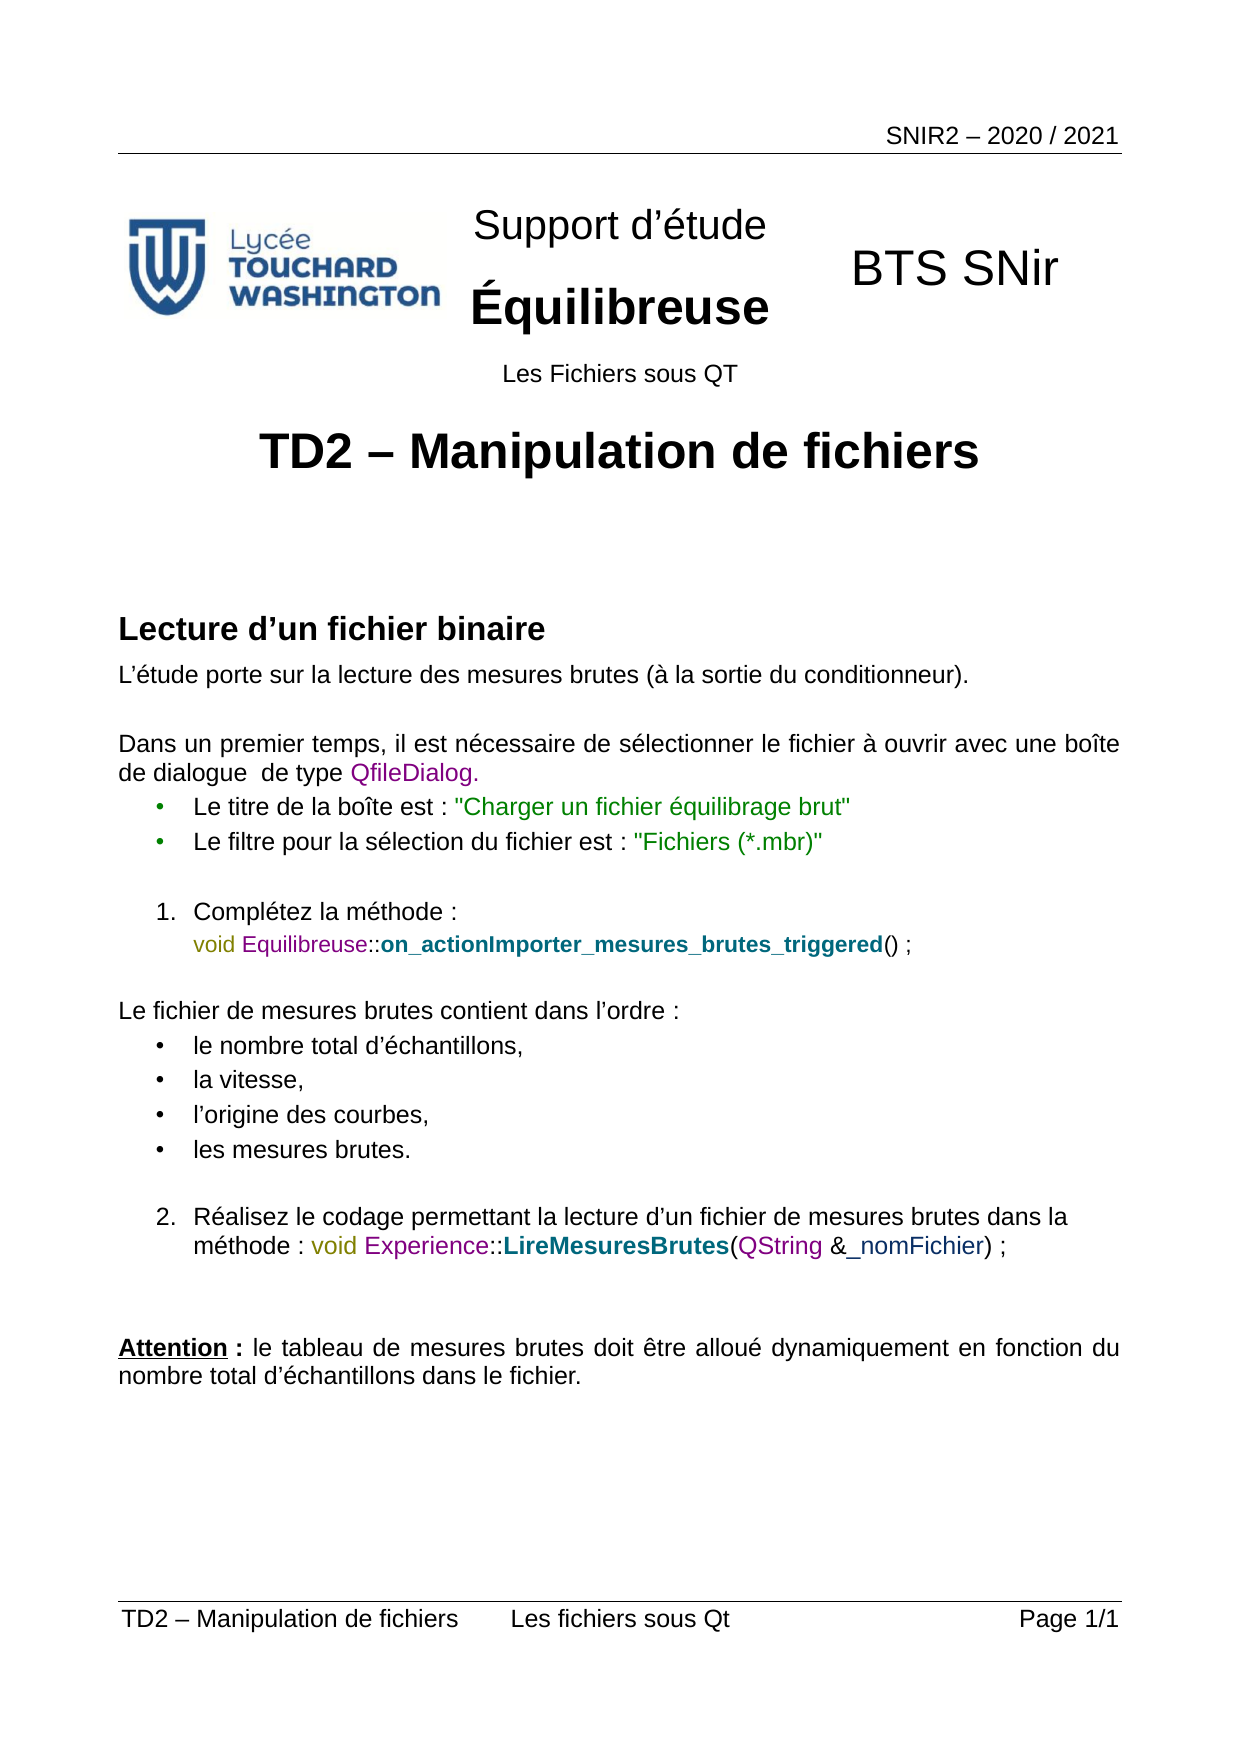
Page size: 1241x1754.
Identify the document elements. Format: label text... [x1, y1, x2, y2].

text Le fichier de mesures brutes contient dans l’ordre : [118, 996, 1122, 1025]
subtitle Lecture d’un fichier binaire [118, 609, 1122, 648]
table_header BTS SNir [788, 182, 1122, 353]
list void Equilibreuse::on_actionImporter_mesures_brutes_triggered() ; [156, 931, 1122, 958]
list Le titre de la boîte est : "Charger un fichier équilibrage brut" [156, 792, 1122, 821]
list les mesures brutes. [156, 1135, 1122, 1164]
text Dans un premier temps, il est nécessaire de sélectionner le fichier à ouvrir avec une boîte de dialogue de type QfileDialog. [118, 729, 1122, 786]
list Le filtre pour la sélection du fichier est : "Fichiers (*.mbr)" [156, 827, 1122, 856]
list le nombre total d’échantillons, [156, 1031, 1122, 1059]
list la vitesse, [156, 1065, 1122, 1094]
picture [123, 212, 447, 319]
list Réalisez le codage permettant la lecture d’un fichier de mesures brutes dans la méthode : void Experience::LireMesuresBrutes(QString &_nomFichier) ; [156, 1202, 1122, 1259]
text L’étude porte sur la lecture des mesures brutes (à la sortie du conditionneur). [118, 659, 1122, 688]
text Attention : le tableau de mesures brutes doit être alloué dynamiquement en fonction du nombre total d’échantillons dans le fichier. [118, 1332, 1122, 1390]
title TD2 – Manipulation de fichiers [118, 422, 1122, 479]
list Complétez la méthode : [156, 897, 1122, 925]
list l’origine des courbes, [156, 1100, 1122, 1129]
table_cell Les Fichiers sous QT [118, 353, 1122, 393]
table_header [118, 182, 453, 353]
table_header Support d’étude Équilibreuse [453, 182, 787, 353]
